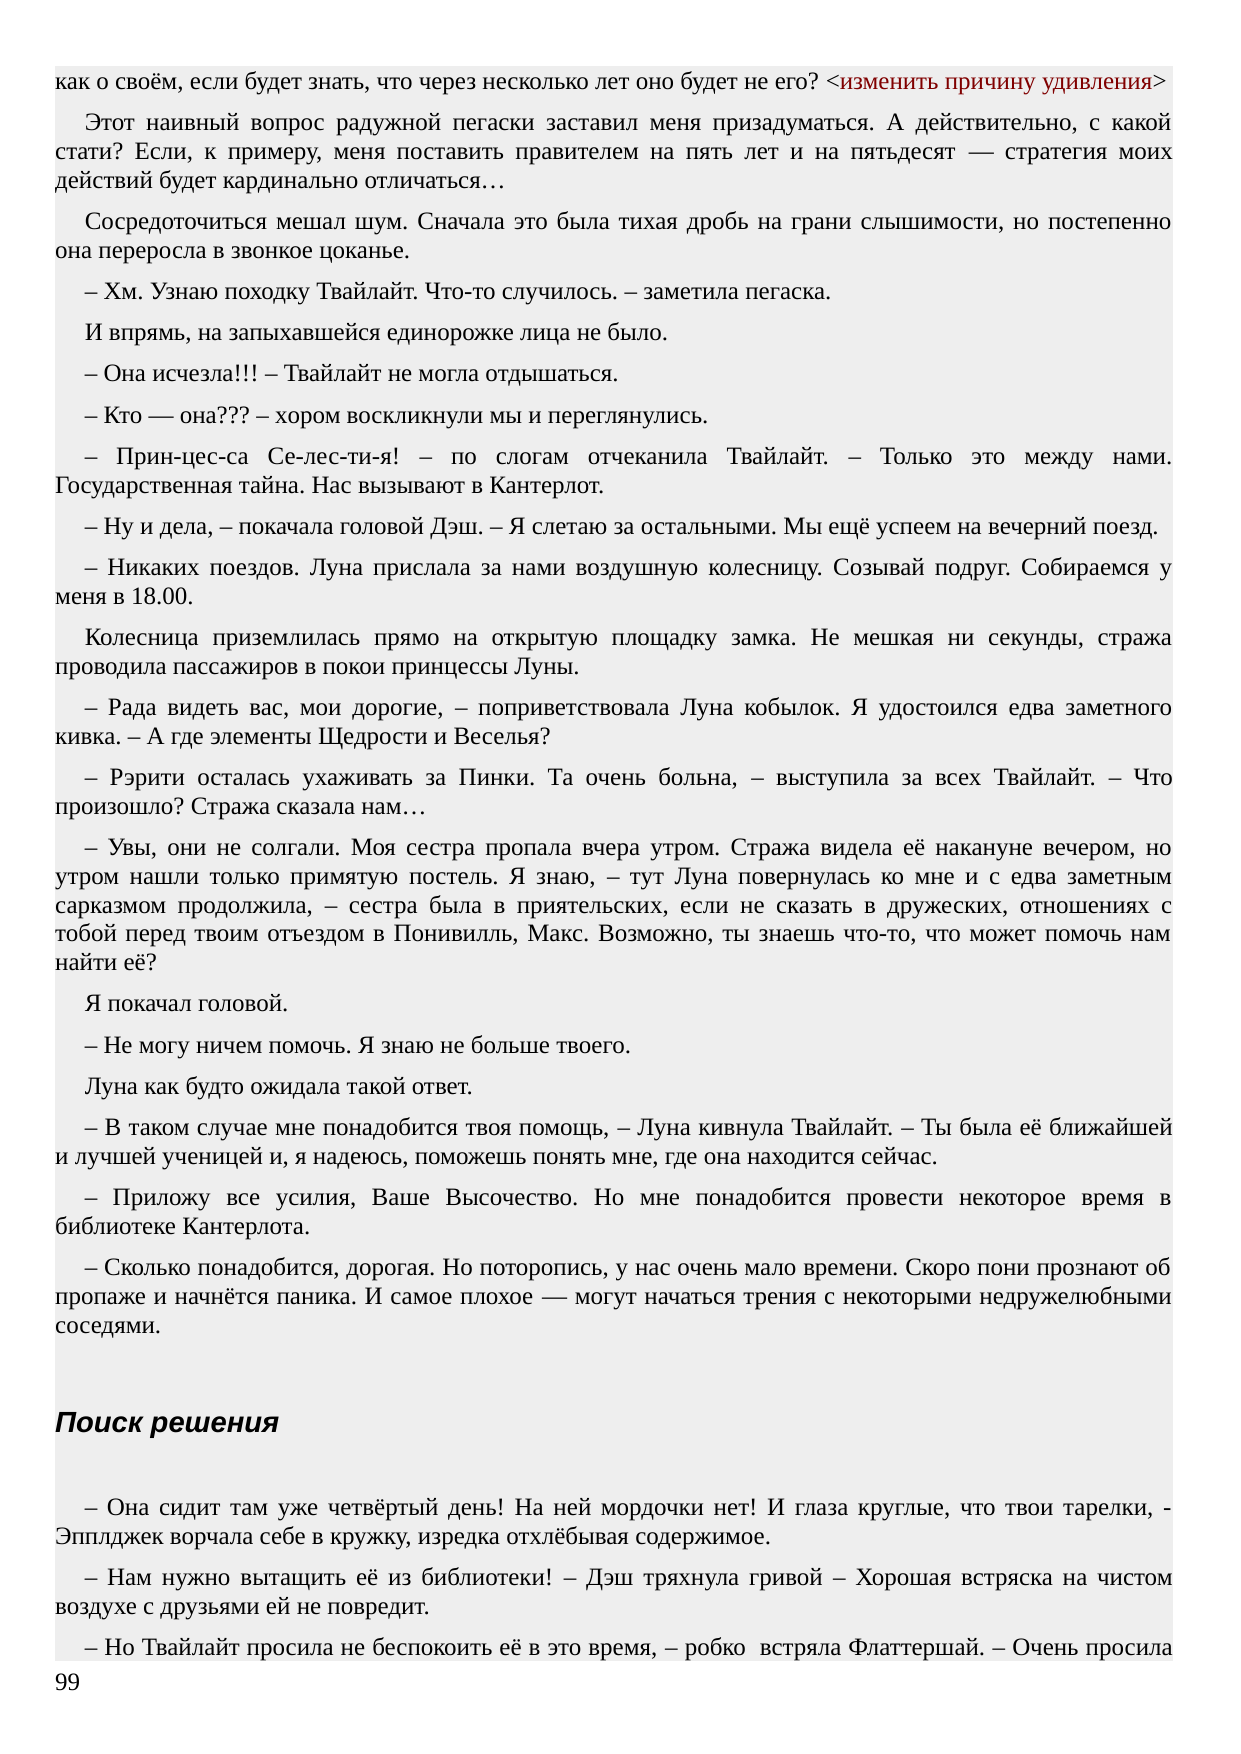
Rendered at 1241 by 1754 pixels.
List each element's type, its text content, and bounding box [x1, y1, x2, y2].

text – Сколько понадобится, дорогая. Но поторопись, у нас очень мало времени. Скоро пони прознают об пропаже и начнётся паника. И самое плохое — могут начаться трения с некоторыми недружелюбными соседями. [55, 1252, 1173, 1338]
text как о своём, если будет знать, что через несколько лет оно будет не его? <изменить причину удивления> [55, 66, 1173, 95]
text – Рада видеть вас, мои дорогие, – поприветствовала Луна кобылок. Я удостоился едва заметного кивка. – А где элементы Щедрости и Веселья? [55, 692, 1173, 750]
text – Прин-цес-са Се-лес-ти-я! – по слогам отчеканила Твайлайт. – Только это между нами. Государственная тайна. Нас вызывают в Кантерлот. [55, 441, 1173, 498]
text Луна как будто ожидала такой ответ. [55, 1071, 1173, 1100]
text – Хм. Узнаю походку Твайлайт. Что-то случилось. – заметила пегаска. [55, 276, 1173, 305]
text Я покачал головой. [55, 988, 1173, 1017]
text – Но Твайлайт просила не беспокоить её в это время, – робко встряла Флаттершай. – Очень просила [55, 1632, 1173, 1661]
subtitle Поиск решения [55, 1405, 1173, 1438]
text – Ну и дела, – покачала головой Дэш. – Я слетаю за остальными. Мы ещё успеем на вечерний поезд. [55, 511, 1173, 540]
text – Не могу ничем помочь. Я знаю не больше твоего. [55, 1030, 1173, 1058]
text – Она исчезла!!! – Твайлайт не могла отдышаться. [55, 358, 1173, 387]
text Сосредоточиться мешал шум. Сначала это была тихая дробь на грани слышимости, но постепенно она переросла в звонкое цоканье. [55, 206, 1173, 263]
text И впрямь, на запыхавшейся единорожке лица не было. [55, 317, 1173, 346]
text Этот наивный вопрос радужной пегаски заставил меня призадуматься. А действительно, с какой стати? Если, к примеру, меня поставить правителем на пять лет и на пятьдесят — стратегия моих действий будет кардинально отличаться… [55, 107, 1173, 193]
text – Увы, они не солгали. Моя сестра пропала вчера утром. Стража видела её накануне вечером, но утром нашли только примятую постель. Я знаю, – тут Луна повернулась ко мне и с едва заметным сарказмом продолжила, – сестра была в приятельских, если не сказать в дружеских, отношениях с тобой перед твоим отъездом в Понивилль, Макс. Возможно, ты знаешь что-то, что может помочь нам найти её? [55, 832, 1173, 976]
text – Никаких поездов. Луна прислала за нами воздушную колесницу. Созывай подруг. Собираемся у меня в 18.00. [55, 552, 1173, 610]
text – В таком случае мне понадобится твоя помощь, – Луна кивнула Твайлайт. – Ты была её ближайшей и лучшей ученицей и, я надеюсь, поможешь понять мне, где она находится сейчас. [55, 1112, 1173, 1170]
text – Приложу все усилия, Ваше Высочество. Но мне понадобится провести некоторое время в библиотеке Кантерлота. [55, 1182, 1173, 1240]
text – Кто — она??? – хором воскликнули мы и переглянулись. [55, 400, 1173, 428]
text – Рэрити осталась ухаживать за Пинки. Та очень больна, – выступила за всех Твайлайт. – Что произошло? Стража сказала нам… [55, 762, 1173, 820]
text – Нам нужно вытащить её из библиотеки! – Дэш тряхнула гривой – Хорошая встряска на чистом воздухе с друзьями ей не повредит. [55, 1562, 1173, 1619]
text – Она сидит там уже четвёртый день! На ней мордочки нет! И глаза круглые, что твои тарелки, - Эпплджек ворчала себе в кружку, изредка отхлёбывая содержимое. [55, 1492, 1173, 1549]
text Колесница приземлилась прямо на открытую площадку замка. Не мешкая ни секунды, стража проводила пассажиров в покои принцессы Луны. [55, 622, 1173, 680]
